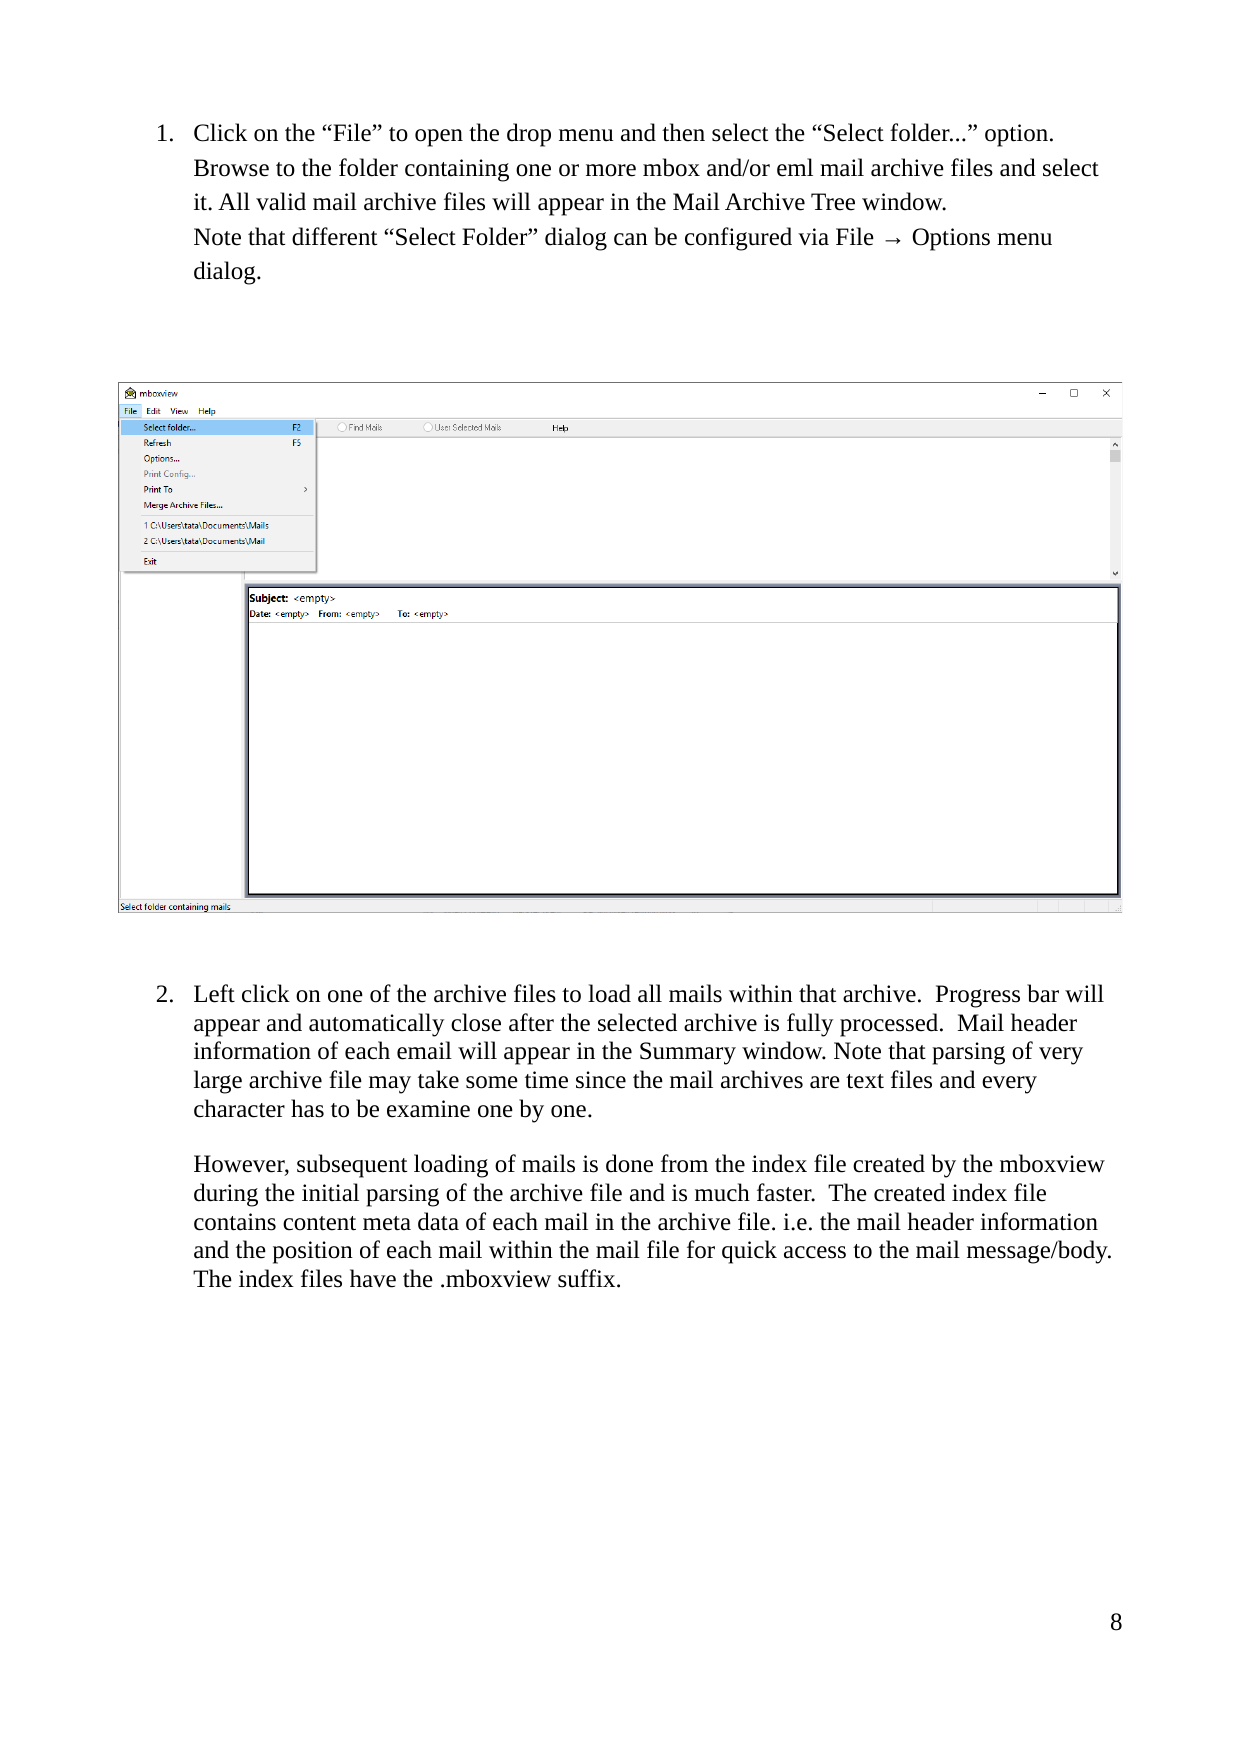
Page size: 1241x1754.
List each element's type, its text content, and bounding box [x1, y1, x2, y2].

list Left click on one of the archive files to load all mails within that archive. Progress bar will appear and automatically close after the selected archive is fully processed. Mail header information of each email will appear in the Summary window. Note that parsing of very large archive file may take some time since the mail archives are text files and every character has to be examine one by one. [156, 979, 1122, 1123]
picture [118, 382, 1123, 913]
list However, subsequent loading of mails is done from the index file created by the mboxview during the initial parsing of the archive file and is much faster. The created index file contains content meta data of each mail in the archive file. i.e. the mail header information and the position of each mail within the mail file for quick access to the mail message/body. The index files have the .mboxview suffix. [156, 1149, 1122, 1322]
list Click on the “File” to open the drop menu and then select the “Select folder...” option. Browse to the folder containing one or more mbox and/or eml mail archive files and select it. All valid mail archive files will appear in the Mail Archive Tree window. Note that different “Select Folder” dialog can be configured via File → Options menu dialog. [156, 118, 1122, 285]
